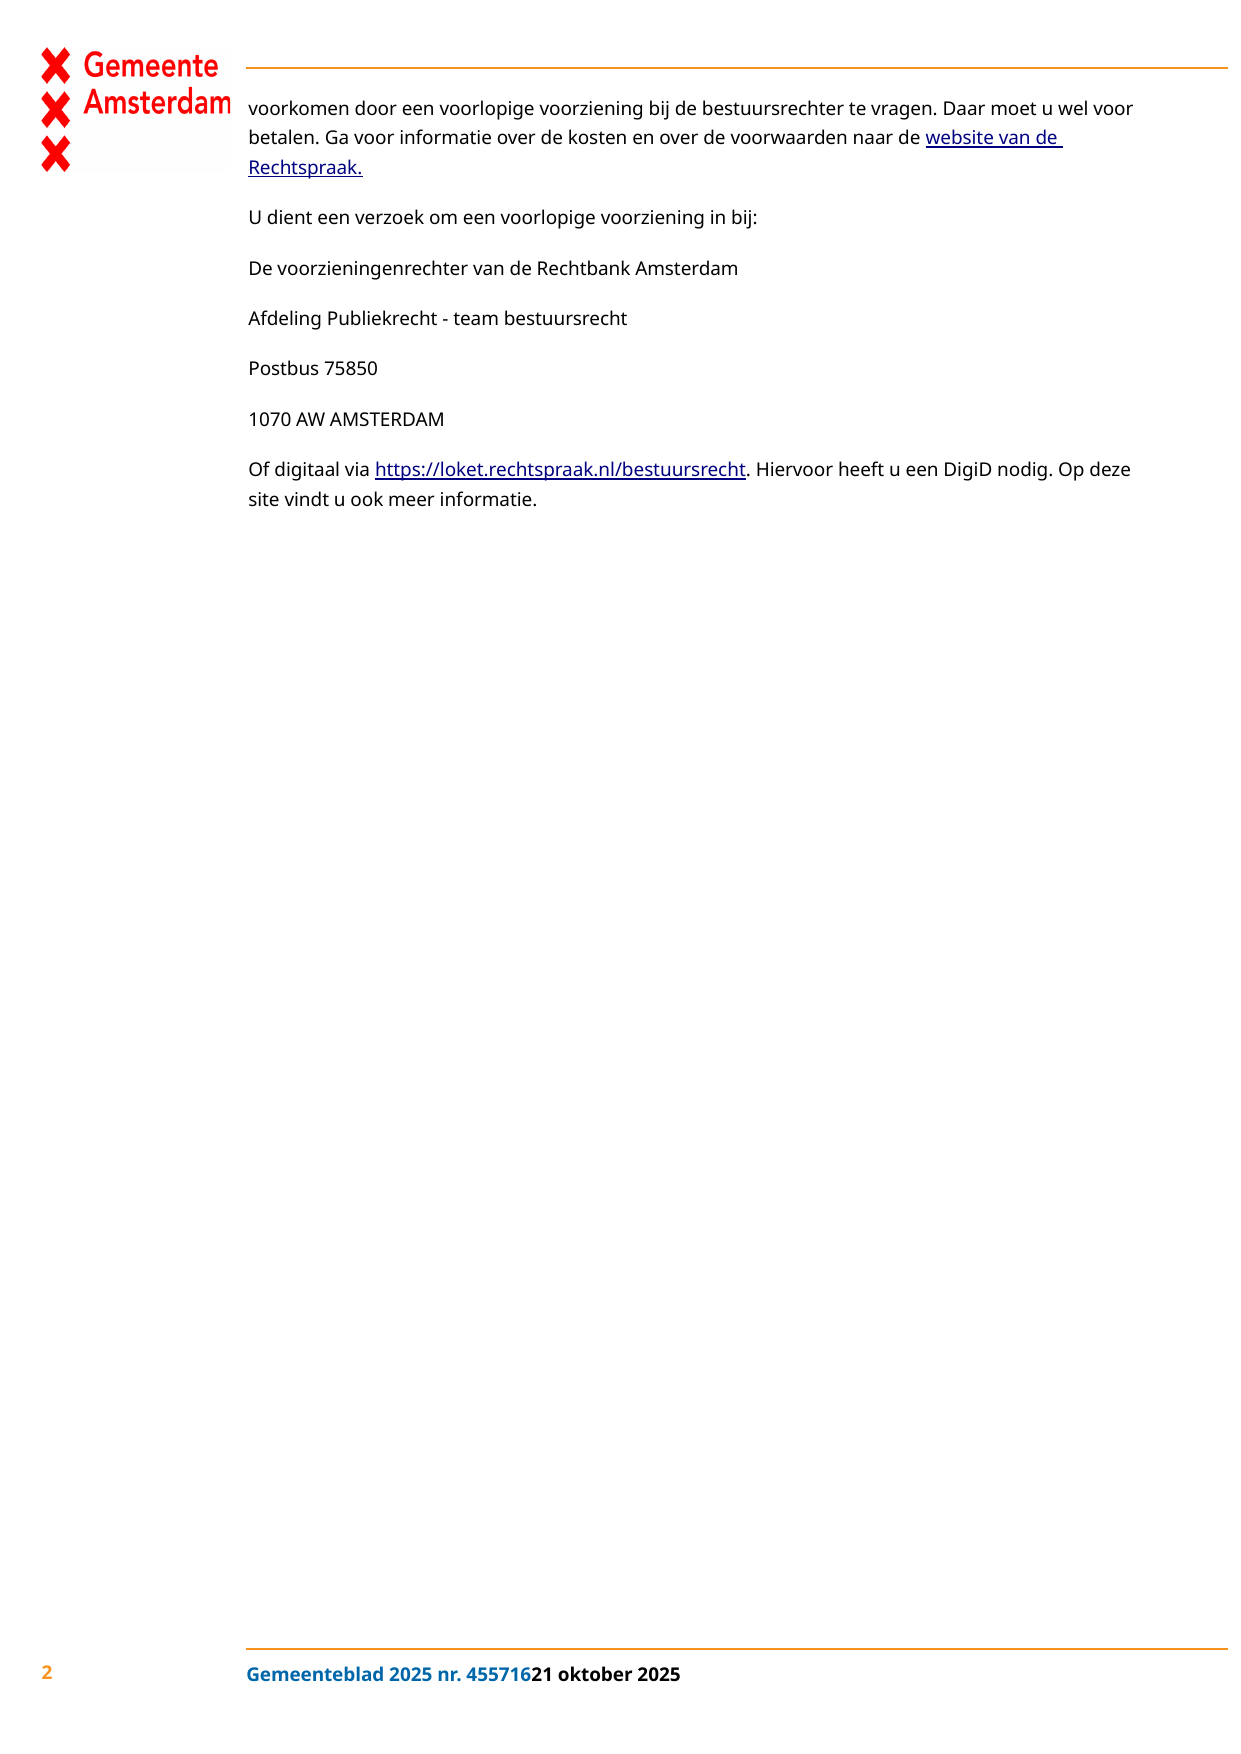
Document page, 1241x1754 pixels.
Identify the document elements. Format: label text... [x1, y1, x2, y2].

text Postbus 75850 [248, 356, 1152, 381]
text U dient een verzoek om een voorlopige voorziening in bij: [248, 204, 1152, 230]
picture [41, 47, 231, 172]
text voorkomen door een voorlopige voorziening bij de bestuursrechter te vragen. Daar moet u wel voor betalen. Ga voor informatie over de kosten en over de voorwaarden naar de website van de Rechtspraak. [248, 95, 1152, 180]
text De voorzieningenrechter van de Rechtbank Amsterdam [248, 255, 1152, 281]
text Of digitaal via https://loket.rechtspraak.nl/bestuursrecht. Hiervoor heeft u een DigiD nodig. Op deze site vindt u ook meer informatie. [248, 456, 1152, 512]
text Afdeling Publiekrecht - team bestuursrecht [248, 305, 1152, 331]
text 1070 AW AMSTERDAM [248, 406, 1152, 432]
